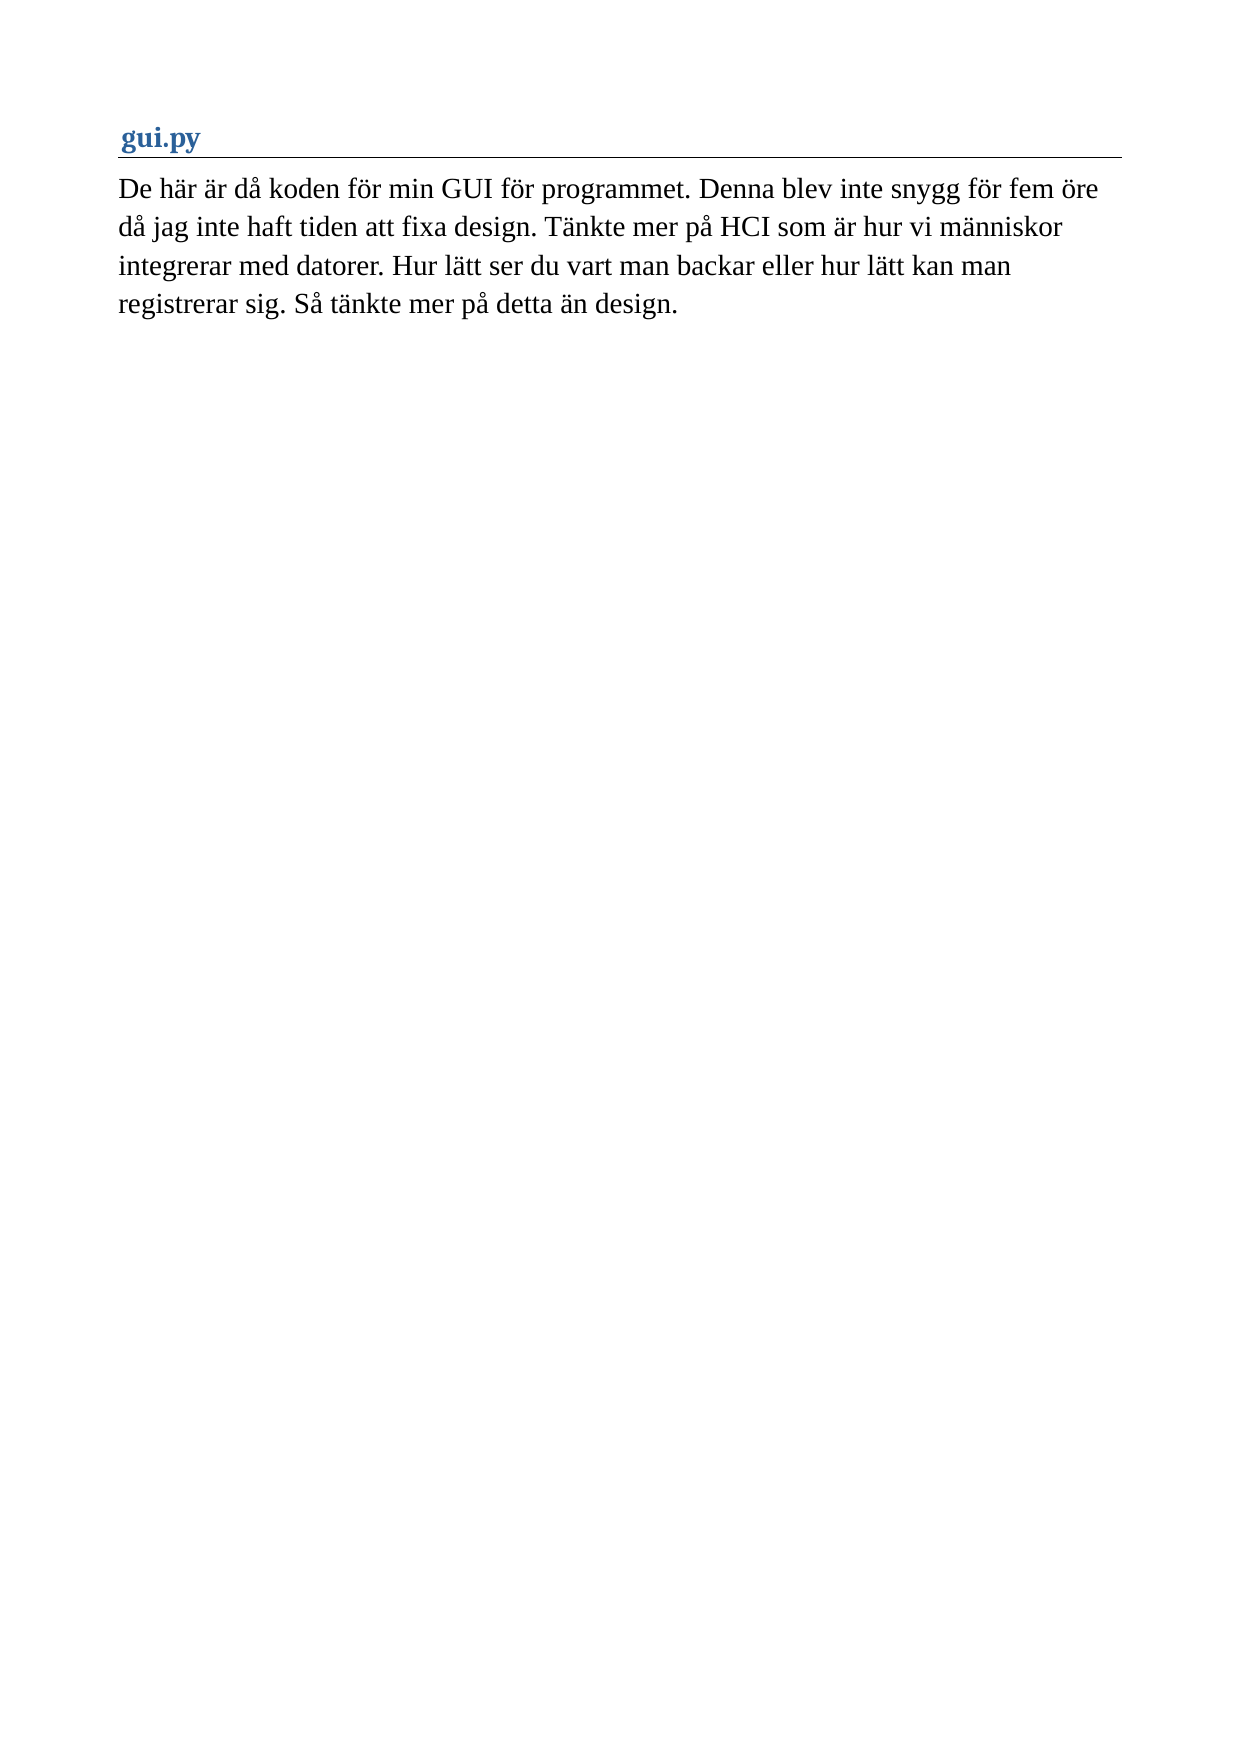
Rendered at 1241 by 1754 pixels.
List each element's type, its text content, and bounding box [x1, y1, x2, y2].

subtitle gui.py [118, 118, 1122, 157]
text De här är då koden för min GUI för programmet. Denna blev inte snygg för fem öre då jag inte haft tiden att fixa design. Tänkte mer på HCI som är hur vi människor integrerar med datorer. Hur lätt ser du vart man backar eller hur lätt kan man registrerar sig. Så tänkte mer på detta än design. [118, 171, 1122, 320]
